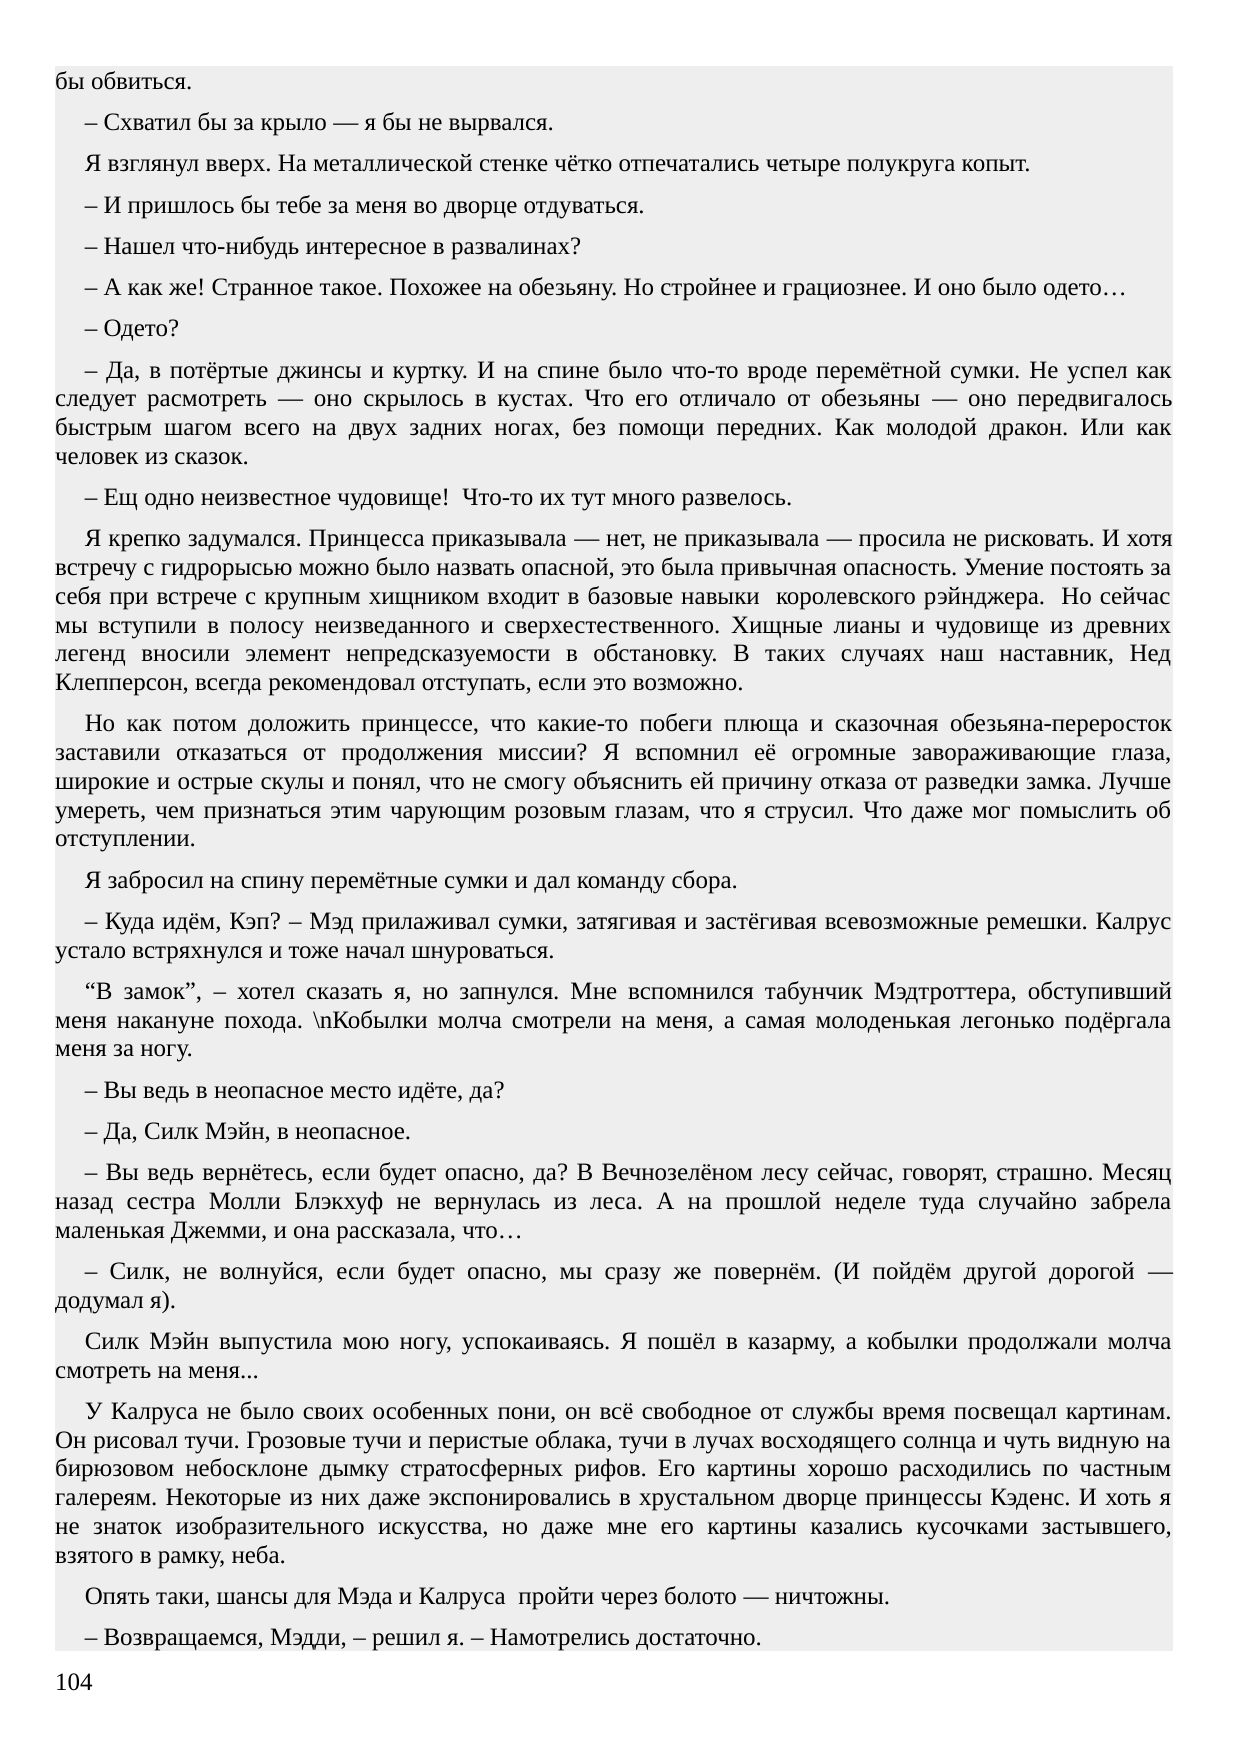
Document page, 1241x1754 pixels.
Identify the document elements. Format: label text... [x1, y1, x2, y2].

text – Ещ одно неизвестное чудовище! Что-то их тут много развелось. [55, 482, 1173, 511]
text – Да, в потёртые джинсы и куртку. И на спине было что-то вроде перемётной сумки. Не успел как следует расмотреть — оно скрылось в кустах. Что его отличало от обезьяны — оно передвигалось быстрым шагом всего на двух задних ногах, без помощи передних. Как молодой дракон. Или как человек из сказок. [55, 355, 1173, 470]
text Я забросил на спину перемётные сумки и дал команду сбора. [55, 865, 1173, 893]
text – Вы ведь в неопасное место идёте, да? [55, 1075, 1173, 1103]
text “В замок”, – хотел сказать я, но запнулся. Мне вспомнился табунчик Мэдтроттера, обступивший меня накануне похода. \nКобылки молча смотрели на меня, а самая молоденькая легонько подёргала меня за ногу. [55, 976, 1173, 1062]
text Я взглянул вверх. На металлической стенке чётко отпечатались четыре полукруга копыт. [55, 148, 1173, 177]
text У Калруса не было своих особенных пони, он всё свободное от службы время посвещал картинам. Он рисовал тучи. Грозовые тучи и перистые облака, тучи в лучах восходящего солнца и чуть видную на бирюзовом небосклоне дымку стратосферных рифов. Его картины хорошо расходились по частным галереям. Некоторые из них даже экспонировались в хрустальном дворце принцессы Кэденс. И хоть я не знаток изобразительного искусства, но даже мне его картины казались кусочками застывшего, взятого в рамку, неба. [55, 1396, 1173, 1568]
text – Да, Силк Мэйн, в неопасное. [55, 1116, 1173, 1145]
text – Куда идём, Кэп? – Мэд прилаживал сумки, затягивая и застёгивая всевозможные ремешки. Калрус устало встряхнулся и тоже начал шнуроваться. [55, 906, 1173, 963]
text – Нашел что-нибудь интересное в развалинах? [55, 231, 1173, 260]
text Опять таки, шансы для Мэда и Калруса пройти через болото — ничтожны. [55, 1581, 1173, 1610]
text – Одето? [55, 313, 1173, 342]
text – Схватил бы за крыло — я бы не вырвался. [55, 107, 1173, 136]
text Я крепко задумался. Принцесса приказывала — нет, не приказывала — просила не рисковать. И хотя встречу с гидрорысью можно было назвать опасной, это была привычная опасность. Умение постоять за себя при встрече с крупным хищником входит в базовые навыки королевского рэйнджера. Но сейчас мы вступили в полосу неизведанного и сверхестественного. Хищные лианы и чудовище из древних легенд вносили элемент непредсказуемости в обстановку. В таких случаях наш наставник, Нед Клепперсон, всегда рекомендовал отступать, если это возможно. [55, 523, 1173, 696]
text Силк Мэйн выпустила мою ногу, успокаиваясь. Я пошёл в казарму, а кобылки продолжали молча смотреть на меня... [55, 1326, 1173, 1383]
text – А как же! Странное такое. Похожее на обезьяну. Но стройнее и грациознее. И оно было одето… [55, 272, 1173, 301]
text – Возвращаемся, Мэдди, – решил я. – Намотрелись достаточно. [55, 1622, 1173, 1651]
text – Силк, не волнуйся, если будет опасно, мы сразу же повернём. (И пойдём другой дорогой — додумал я). [55, 1256, 1173, 1313]
text бы обвиться. [55, 66, 1173, 95]
text Но как потом доложить принцессе, что какие-то побеги плюща и сказочная обезьяна-переросток заставили отказаться от продолжения миссии? Я вспомнил её огромные завораживающие глаза, широкие и острые скулы и понял, что не смогу объяснить ей причину отказа от разведки замка. Лучше умереть, чем признаться этим чарующим розовым глазам, что я струсил. Что даже мог помыслить об отступлении. [55, 708, 1173, 852]
text – И пришлось бы тебе за меня во дворце отдуваться. [55, 190, 1173, 218]
text – Вы ведь вернётесь, если будет опасно, да? В Вечнозелёном лесу сейчас, говорят, страшно. Месяц назад сестра Молли Блэкхуф не вернулась из леса. А на прошлой неделе туда случайно забрела маленькая Джемми, и она рассказала, что… [55, 1157, 1173, 1243]
